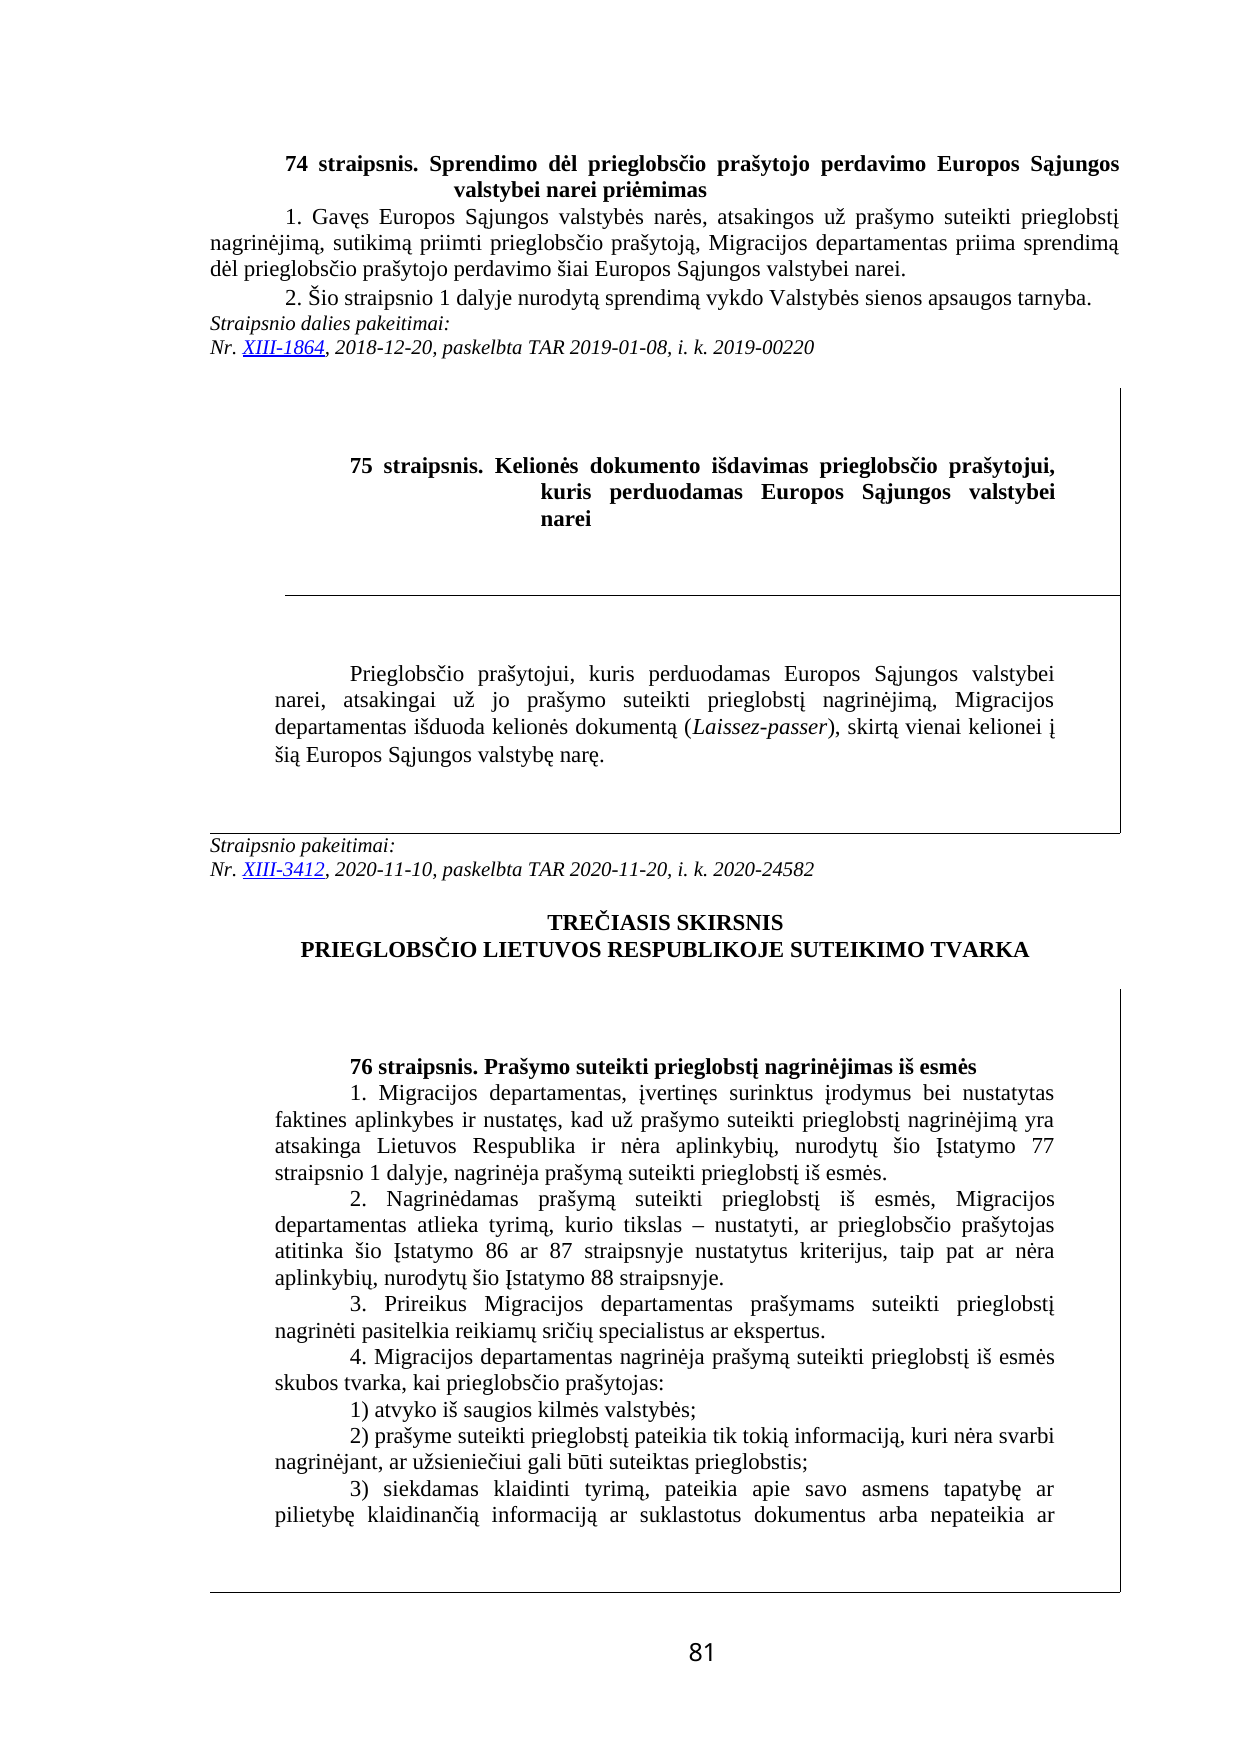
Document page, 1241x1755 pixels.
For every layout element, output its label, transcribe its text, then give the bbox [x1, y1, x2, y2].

text Nr. XIII-3412, 2020-11-10, paskelbta TAR 2020-11-20, i. k. 2020-24582 [210, 857, 1120, 881]
text Straipsnio dalies pakeitimai: [210, 311, 1120, 334]
text 2) prašyme suteikti prieglobstį pateikia tik tokią informaciją, kuri nėra svarbi nagrinėjant, ar užsieniečiui gali būti suteiktas prieglobstis; [210, 1422, 1120, 1475]
text 76 straipsnis. Prašymo suteikti prieglobstį nagrinėjimas iš esmės [210, 988, 1120, 1079]
text PRIEGLOBSČIO LIETUVOS RESPUBLIKOJE SUTEIKIMO TVARKA [210, 936, 1120, 962]
text Prieglobsčio prašytojui, kuris perduodamas Europos Sąjungos valstybei narei, atsakingai už jo prašymo suteikti prieglobstį nagrinėjimą, Migracijos departamentas išduoda kelionės dokumentą (Laissez-passer), skirtą vienai kelionei į šią Europos Sąjungos valstybę narę. [210, 596, 1120, 833]
text Nr. XIII-1864, 2018-12-20, paskelbta TAR 2019-01-08, i. k. 2019-00220 [210, 334, 1120, 359]
text Straipsnio pakeitimai: [210, 833, 1120, 857]
text 4. Migracijos departamentas nagrinėja prašymą suteikti prieglobstį iš esmės skubos tvarka, kai prieglobsčio prašytojas: [210, 1343, 1120, 1396]
text 3) siekdamas klaidinti tyrimą, pateikia apie savo asmens tapatybę ar pilietybę klaidinančią informaciją ar suklastotus dokumentus arba nepateikia ar [210, 1475, 1120, 1592]
text 74 straipsnis. Sprendimo dėl prieglobsčio prašytojo perdavimo Europos Sąjungos valstybei narei priėmimas [285, 150, 1120, 203]
text 3. Prireikus Migracijos departamentas prašymams suteikti prieglobstį nagrinėti pasitelkia reikiamų sričių specialistus ar ekspertus. [210, 1290, 1120, 1343]
text TREČIASIS SKIRSNIS [210, 909, 1120, 936]
text 1) atvyko iš saugios kilmės valstybės; [210, 1396, 1120, 1422]
text 1. Gavęs Europos Sąjungos valstybės narės, atsakingos už prašymo suteikti prieglobstį nagrinėjimą, sutikimą priimti prieglobsčio prašytoją, Migracijos departamentas priima sprendimą dėl prieglobsčio prašytojo perdavimo šiai Europos Sąjungos valstybei narei. [210, 203, 1120, 282]
text 2. Šio straipsnio 1 dalyje nurodytą sprendimą vykdo Valstybės sienos apsaugos tarnyba. [210, 282, 1120, 311]
text 1. Migracijos departamentas, įvertinęs surinktus įrodymus bei nustatytas faktines aplinkybes ir nustatęs, kad už prašymo suteikti prieglobstį nagrinėjimą yra atsakinga Lietuvos Respublika ir nėra aplinkybių, nurodytų šio Įstatymo 77 straipsnio 1 dalyje, nagrinėja prašymą suteikti prieglobstį iš esmės. [210, 1079, 1120, 1185]
text 2. Nagrinėdamas prašymą suteikti prieglobstį iš esmės, Migracijos departamentas atlieka tyrimą, kurio tikslas – nustatyti, ar prieglobsčio prašytojas atitinka šio Įstatymo 86 ar 87 straipsnyje nustatytus kriterijus, taip pat ar nėra aplinkybių, nurodytų šio Įstatymo 88 straipsnyje. [210, 1185, 1120, 1290]
text 75 straipsnis. Kelionės dokumento išdavimas prieglobsčio prašytojui, kuris perduodamas Europos Sąjungos valstybei narei [285, 387, 1120, 595]
